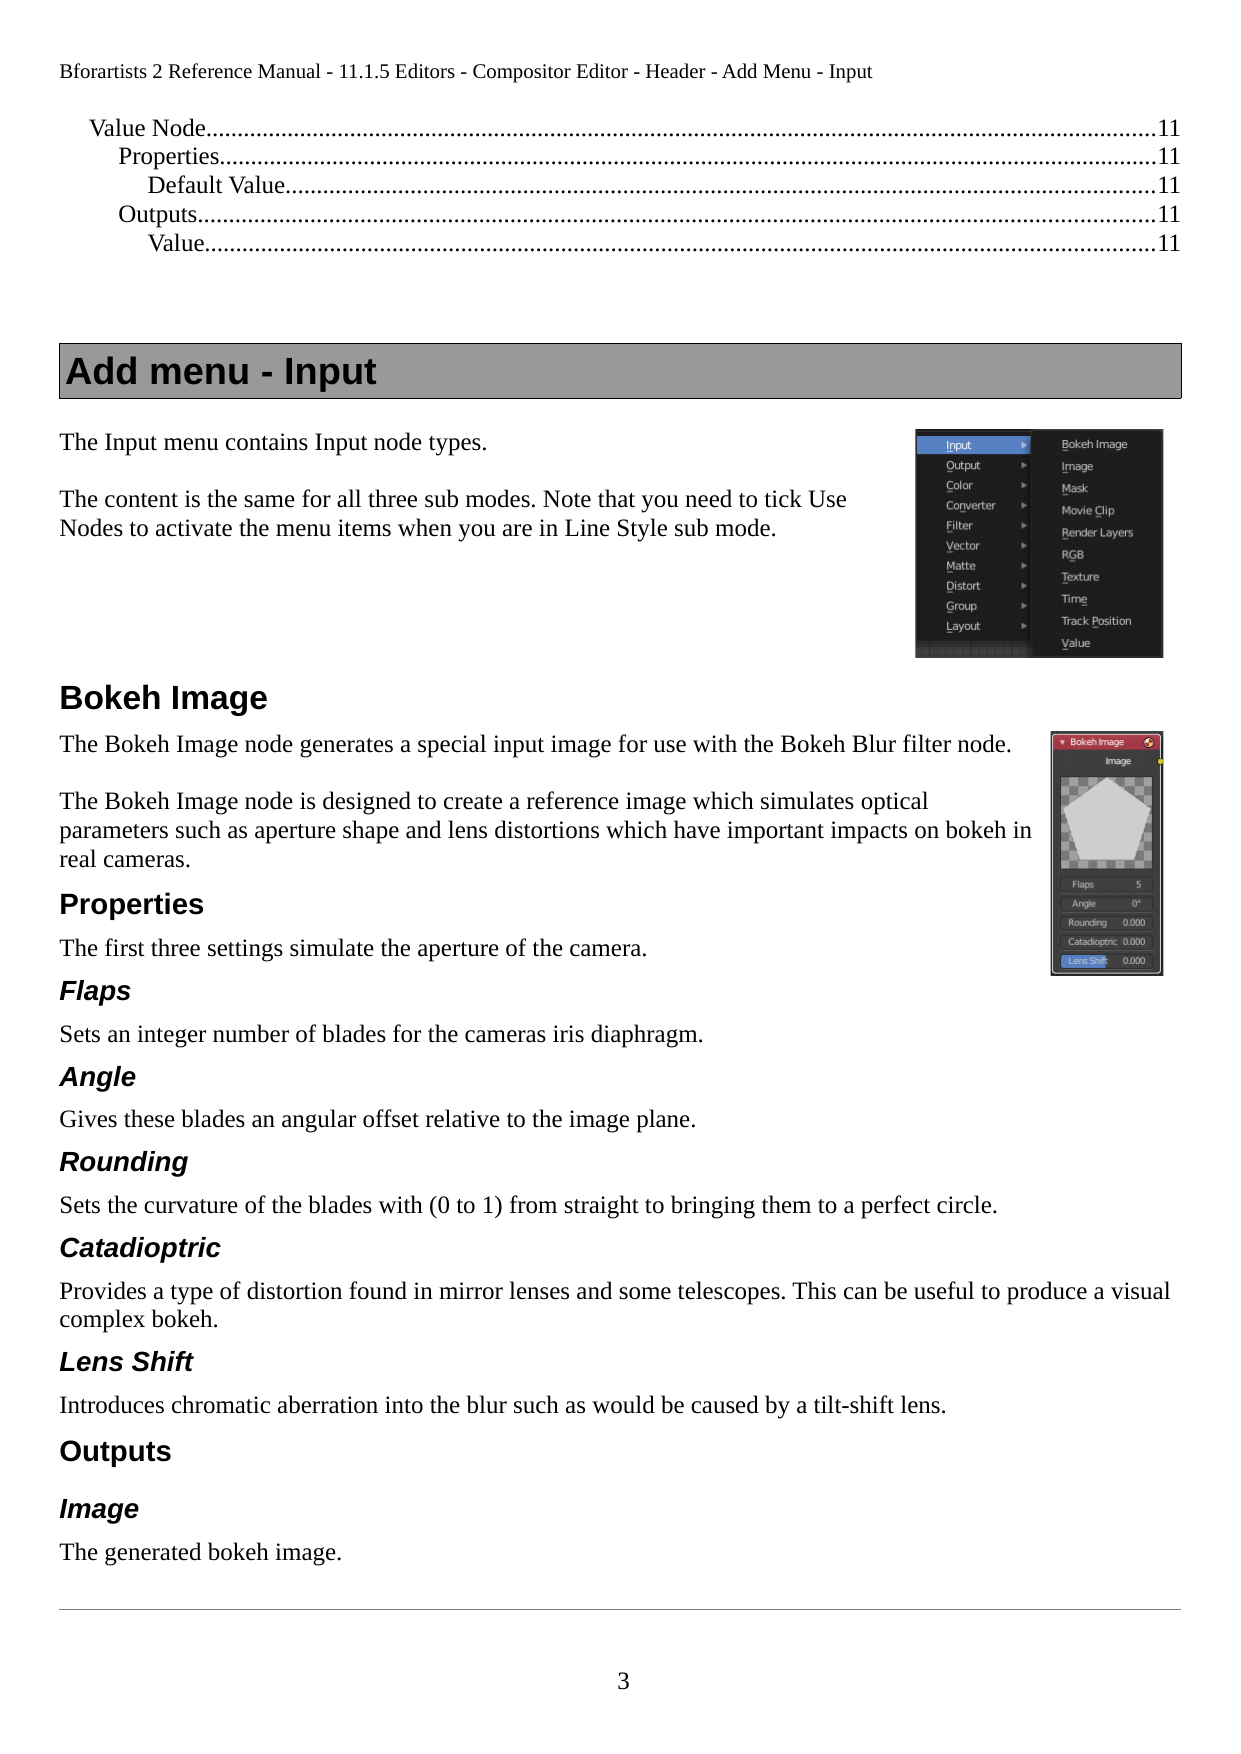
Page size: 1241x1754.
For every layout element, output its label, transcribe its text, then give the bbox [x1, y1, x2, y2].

text Gives these blades an angular offset relative to the image plane. [59, 1104, 1181, 1133]
subtitle Lens Shift [59, 1346, 1181, 1378]
text The Bokeh Image node generates a special input image for use with the Bokeh Blur filter node. [59, 729, 1181, 757]
text Introduces chromatic aberration into the blur such as would be caused by a tilt-shift lens. [59, 1390, 1181, 1419]
subtitle Image [59, 1492, 1181, 1524]
subtitle Flaps [59, 974, 1181, 1006]
text Value 11 [147, 228, 1181, 256]
picture [1050, 731, 1164, 976]
text The content is the same for all three sub modes. Note that you need to tick Use Nodes to activate the menu items when you are in Line Style sub mode. [59, 484, 915, 542]
text Outputs 11 [118, 199, 1181, 228]
text Provides a type of distortion found in mirror lenses and some telescopes. This can be useful to produce a visual complex bokeh. [59, 1276, 1181, 1333]
text The Bokeh Image node is designed to create a reference image which simulates optical parameters such as aperture shape and lens distortions which have important impacts on bokeh in real cameras. [59, 786, 1050, 872]
subtitle Rounding [59, 1146, 1181, 1178]
table_header Add menu - Input [60, 344, 1181, 398]
text The generated bokeh image. [59, 1537, 1181, 1565]
subtitle Catadioptric [59, 1231, 1181, 1263]
text The first three settings simulate the aperture of the camera. [59, 933, 1050, 962]
text Sets the curvature of the blades with (0 to 1) from straight to bringing them to a perfect circle. [59, 1190, 1181, 1219]
subtitle [1164, 887, 1181, 921]
text Sets an integer number of blades for the cameras iris diaphragm. [59, 1019, 1181, 1048]
subtitle Angle [59, 1060, 1181, 1092]
text The Input menu contains Input node types. [59, 427, 1181, 455]
text Default Value 11 [147, 170, 1181, 199]
subtitle Outputs [59, 1433, 1181, 1467]
picture [915, 429, 1164, 658]
text Value Node 11 [88, 113, 1181, 141]
subtitle Properties [59, 887, 1050, 921]
subtitle Bokeh Image [59, 677, 1181, 716]
text Properties 11 [118, 141, 1181, 170]
